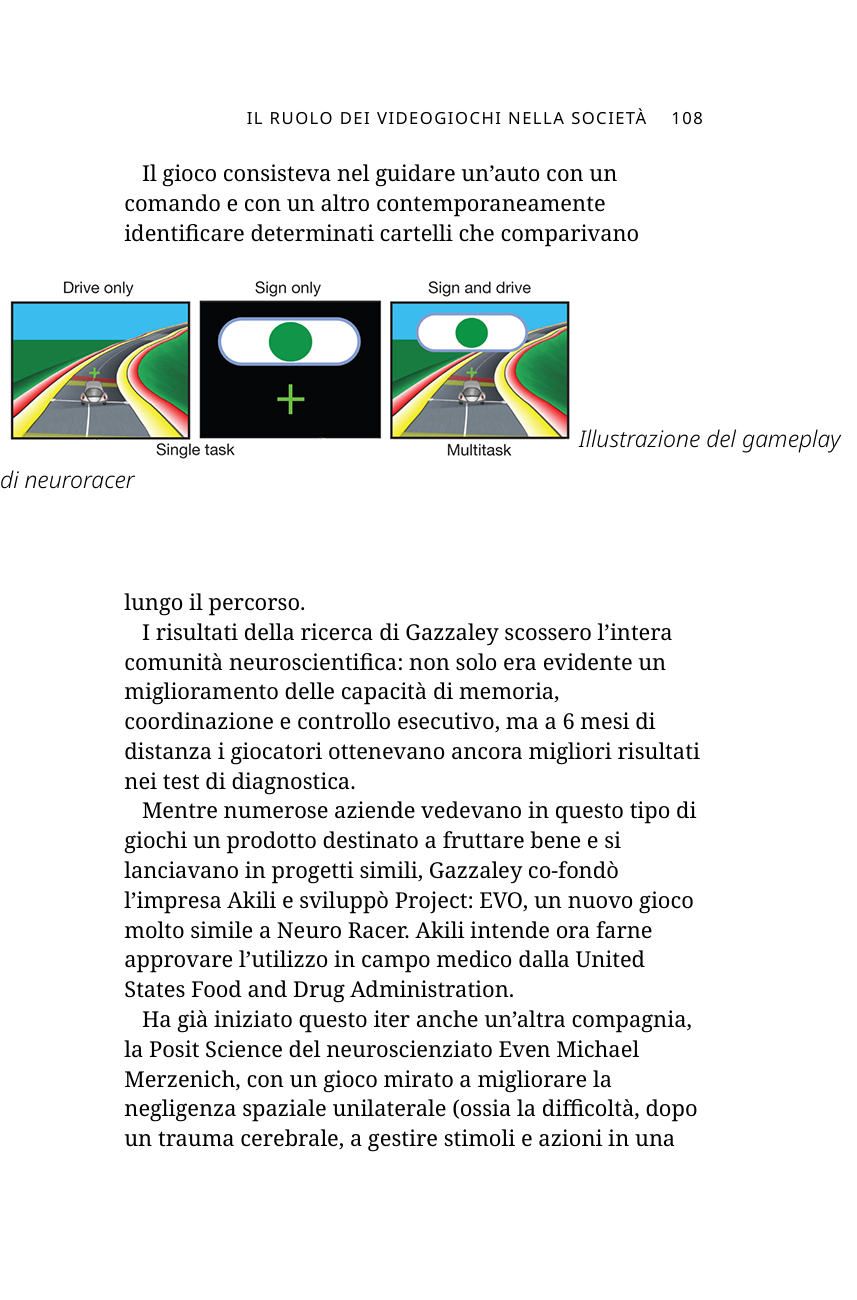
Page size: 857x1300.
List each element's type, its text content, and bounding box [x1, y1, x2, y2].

text Mentre numerose aziende vedevano in questo tipo di giochi un prodotto destinato a fruttare bene e si lanciavano in progetti simili, Gazzaley co-fondò l’impresa Akili e sviluppò Project: EVO, un nuovo gioco molto simile a Neuro Racer. Akili intende ora farne approvare l’utilizzo in campo medico dalla United States Food and Drug Administration. [124, 796, 703, 1004]
picture [0, 276, 579, 464]
text Illustrazione del gameplay di neuroracer [0, 464, 856, 495]
text Ha già iniziato questo iter anche un’altra compagnia, la Posit Science del neuroscienziato Even Michael Merzenich, con un gioco mirato a migliorare la negligenza spaziale unilaterale (ossia la difficoltà, dopo un trauma cerebrale, a gestire stimoli e azioni in una [124, 1004, 703, 1153]
text Il gioco consisteva nel guidare un’auto con un comando e con un altro contemporaneamente identificare determinati cartelli che comparivano [0, 158, 856, 276]
text I risultati della ricerca di Gazzaley scossero l’intera comunità neuroscientifica: non solo era evidente un miglioramento delle capacità di memoria, coordinazione e controllo esecutivo, ma a 6 mesi di distanza i giocatori ottenevano ancora migliori risultati nei test di diagnostica. [124, 617, 703, 796]
text lungo il percorso. [0, 495, 856, 617]
